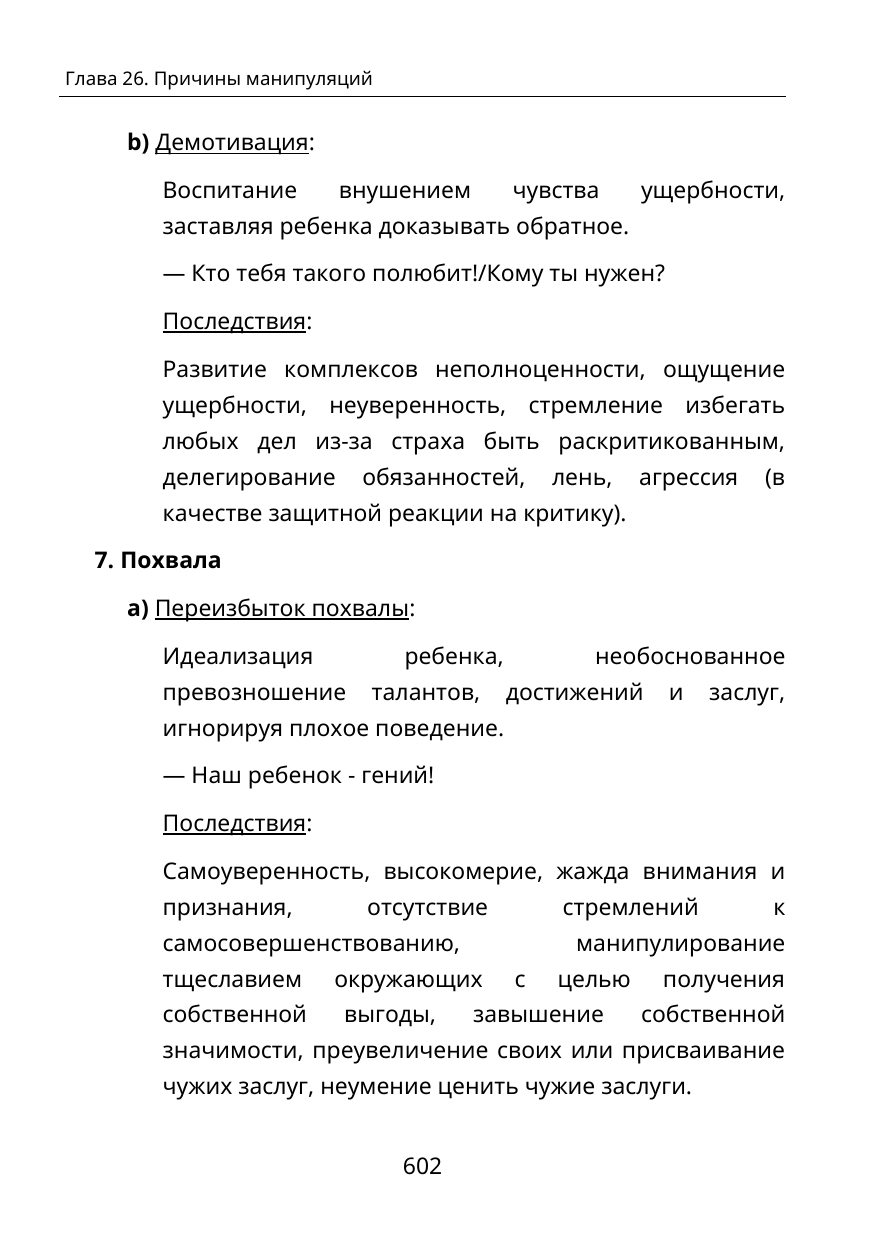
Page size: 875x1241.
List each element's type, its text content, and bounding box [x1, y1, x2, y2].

list Демотивация: [121, 126, 786, 157]
list Идеализация ребенка, необоснованное превозношение талантов, достижений и заслуг, игнорируя плохое поведение. [121, 640, 786, 743]
list Самоуверенность, высокомерие, жажда внимания и признания, отсутствие стремлений к самосовершенствованию, манипулирование тщеславием окружающих с целью получения собственной выгоды, завышение собственной значимости, преувеличение своих или присваивание чужих заслуг, неумение ценить чужие заслуги. [121, 855, 786, 1102]
list Переизбыток похвалы: [121, 592, 786, 623]
list Развитие комплексов неполноценности, ощущение ущербности, неуверенность, стремление избегать любых дел из-за страха быть раскритикованным, делегирование обязанностей, лень, агрессия (в качестве защитной реакции на критику). [121, 353, 786, 528]
list — Кто тебя такого полюбит!/Кому ты нужен? [121, 257, 786, 289]
list Последствия: [121, 305, 786, 336]
list Похвала [88, 544, 786, 576]
list Последствия: [121, 807, 786, 838]
list Воспитание внушением чувства ущербности, заставляя ребенка доказывать обратное. [121, 174, 786, 241]
list — Наш ребенок - гений! [121, 759, 786, 791]
